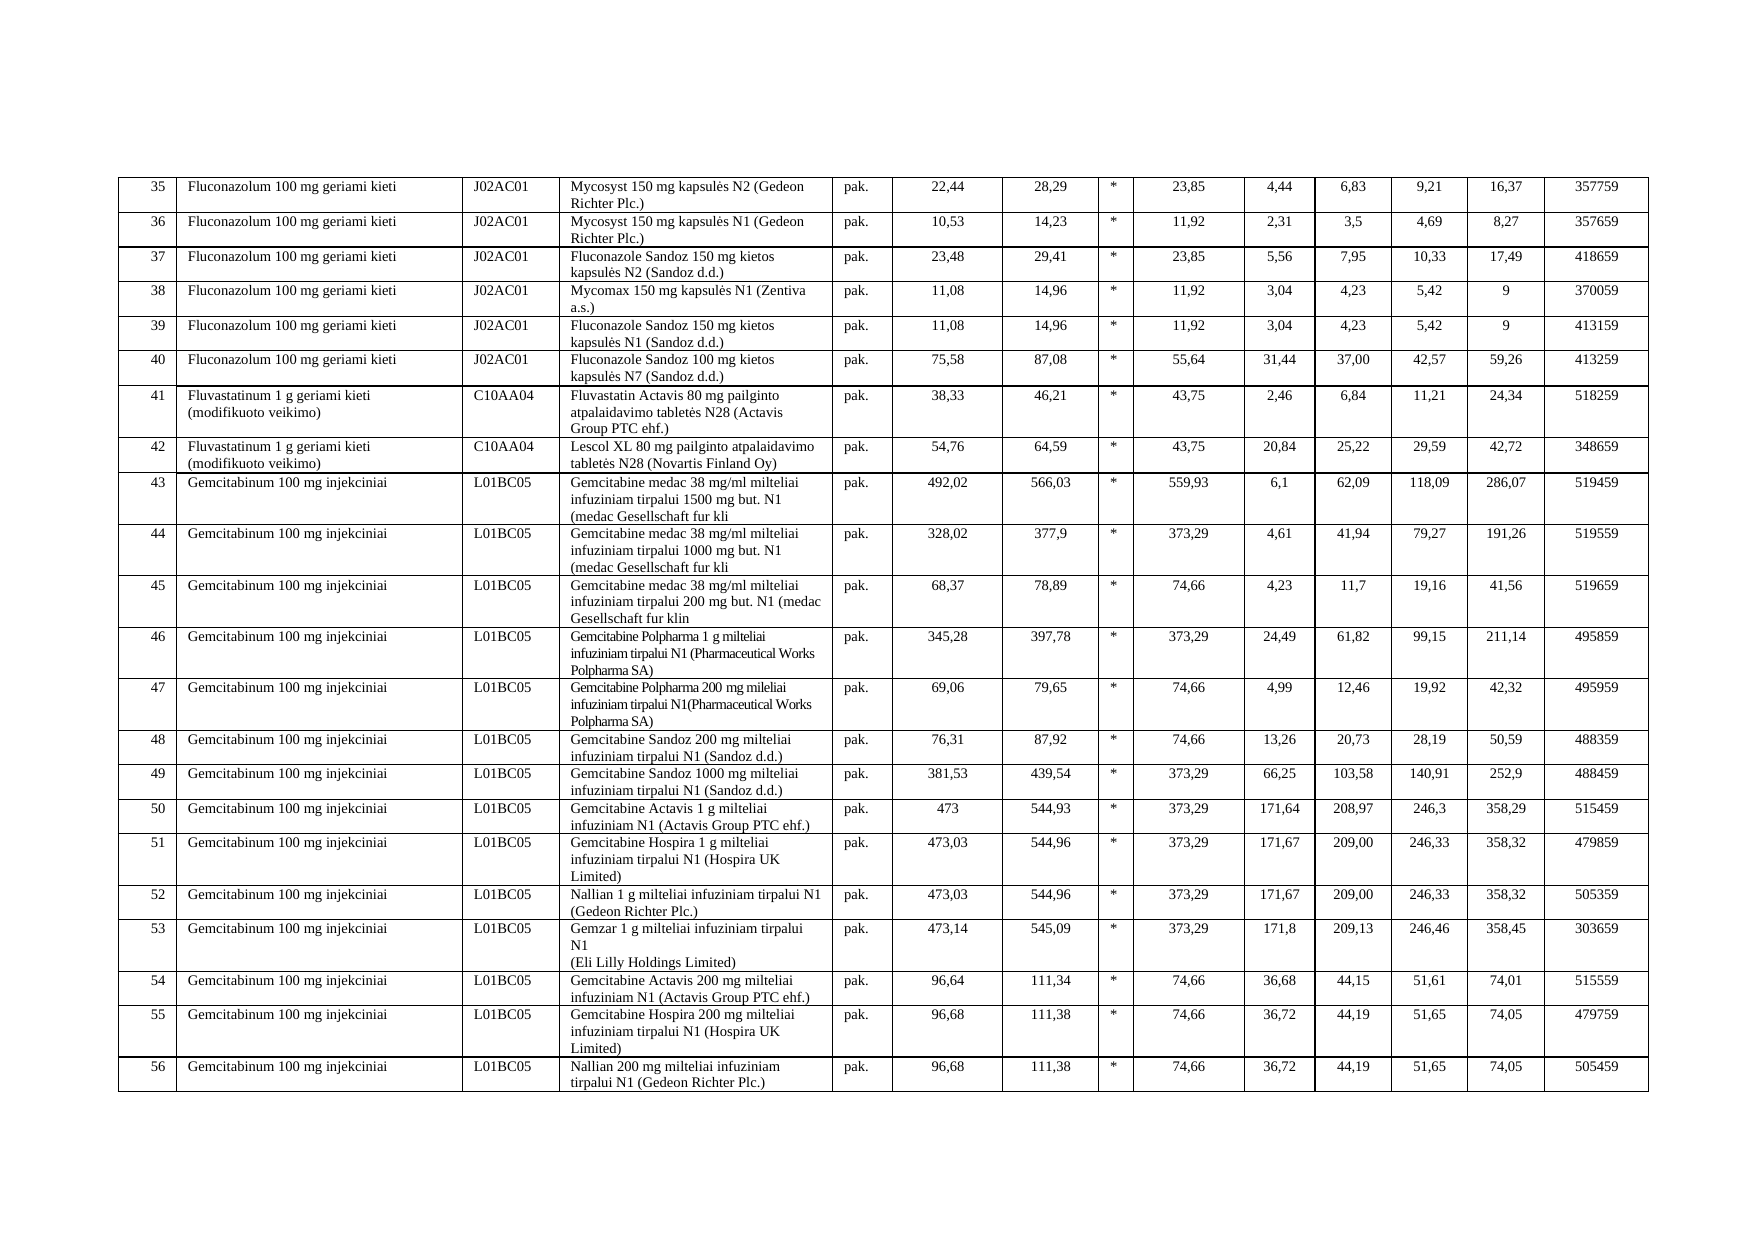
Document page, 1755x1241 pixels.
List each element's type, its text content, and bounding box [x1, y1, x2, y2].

table_cell 5,42 [1392, 317, 1467, 350]
table_cell 246,33 [1392, 886, 1467, 919]
table_cell L01BC05 [463, 1006, 559, 1056]
table_cell * [1099, 474, 1133, 524]
table_cell 23,48 [893, 248, 1002, 281]
table_cell 209,13 [1316, 920, 1391, 971]
table_cell 246,3 [1392, 800, 1467, 833]
table_cell 37,00 [1316, 351, 1391, 385]
table_cell [1649, 385, 1656, 437]
table_cell 2,46 [1245, 387, 1314, 437]
table_cell Gemcitabinum 100 mg injekciniai [177, 679, 462, 729]
table_cell J02AC01 [463, 317, 559, 350]
table_cell Gemcitabine Polpharma 1 g milteliai infuziniam tirpalui N1 (Pharmaceutical Works Polpharma SA) [560, 628, 832, 678]
table_cell pak. [833, 282, 892, 316]
table_cell 9 [1468, 317, 1544, 350]
table_cell pak. [833, 886, 892, 919]
table_cell 36 [119, 213, 176, 246]
table_cell [1649, 350, 1656, 385]
table_cell 373,29 [1134, 628, 1244, 678]
table_cell 48 [119, 731, 176, 764]
table_cell Gemcitabine Sandoz 200 mg milteliai infuziniam tirpalui N1 (Sandoz d.d.) [560, 731, 832, 764]
table_cell [1649, 799, 1656, 833]
table_cell 96,68 [893, 1058, 1002, 1091]
table_cell Gemcitabine Hospira 1 g milteliai infuziniam tirpalui N1 (Hospira UK Limited) [560, 834, 832, 884]
table_cell 3,5 [1316, 213, 1391, 246]
table_cell 69,06 [893, 679, 1002, 729]
table_cell * [1099, 248, 1133, 281]
table_cell Nallian 200 mg milteliai infuziniam tirpalui N1 (Gedeon Richter Plc.) [560, 1058, 832, 1091]
table_cell pak. [833, 834, 892, 884]
table_cell 66,25 [1245, 765, 1314, 799]
table_cell 42 [119, 438, 176, 472]
table_cell 381,53 [893, 765, 1002, 799]
table_cell pak. [833, 317, 892, 350]
table_cell 29,41 [1003, 248, 1098, 281]
table_cell 17,49 [1468, 248, 1544, 281]
table_cell [1649, 1056, 1656, 1091]
table_cell 191,26 [1468, 525, 1544, 575]
table_cell 50 [119, 800, 176, 833]
table_cell Fluconazolum 100 mg geriami kieti [177, 178, 462, 212]
table_cell * [1099, 576, 1133, 627]
table_cell 68,37 [893, 576, 1002, 627]
table_cell 74,66 [1134, 679, 1244, 729]
table_cell Gemcitabinum 100 mg injekciniai [177, 474, 462, 524]
table_cell 44,19 [1316, 1006, 1391, 1056]
table_cell 75,58 [893, 351, 1002, 385]
table_cell 439,54 [1003, 765, 1098, 799]
table_cell 47 [119, 679, 176, 729]
table_cell [1649, 833, 1656, 884]
table_cell * [1099, 317, 1133, 350]
table_cell [1649, 524, 1656, 575]
table_cell 495859 [1545, 628, 1648, 678]
table_cell pak. [833, 800, 892, 833]
table_cell 74,05 [1468, 1058, 1544, 1091]
table_cell Gemcitabinum 100 mg injekciniai [177, 834, 462, 884]
table_cell pak. [833, 679, 892, 729]
table_cell Fluvastatin Actavis 80 mg pailginto atpalaidavimo tabletės N28 (Actavis Group PTC ehf.) [560, 387, 832, 437]
table_cell 14,23 [1003, 213, 1098, 246]
table_cell 488359 [1545, 731, 1648, 764]
table_cell 4,69 [1392, 213, 1467, 246]
table_cell pak. [833, 474, 892, 524]
table_cell 87,08 [1003, 351, 1098, 385]
table_cell 10,53 [893, 213, 1002, 246]
table_cell Gemcitabinum 100 mg injekciniai [177, 525, 462, 575]
table_cell 246,46 [1392, 920, 1467, 971]
table_cell L01BC05 [463, 731, 559, 764]
table_cell 211,14 [1468, 628, 1544, 678]
table_cell J02AC01 [463, 351, 559, 385]
table_cell * [1099, 525, 1133, 575]
table_cell 358,45 [1468, 920, 1544, 971]
table_cell [1649, 1005, 1656, 1056]
table_cell [1649, 246, 1656, 281]
table_cell 54,76 [893, 438, 1002, 472]
table_cell 373,29 [1134, 525, 1244, 575]
table_cell 373,29 [1134, 886, 1244, 919]
table_cell 303659 [1545, 920, 1648, 971]
table_cell 46,21 [1003, 387, 1098, 437]
table_cell 208,97 [1316, 800, 1391, 833]
table_cell 171,8 [1245, 920, 1314, 971]
table_cell * [1099, 834, 1133, 884]
table_cell 20,73 [1316, 731, 1391, 764]
table_cell 4,61 [1245, 525, 1314, 575]
table_cell [1649, 575, 1656, 627]
table_cell 328,02 [893, 525, 1002, 575]
table_cell pak. [833, 972, 892, 1005]
table_cell Mycosyst 150 mg kapsulės N1 (Gedeon Richter Plc.) [560, 213, 832, 246]
table_cell 11,92 [1134, 282, 1244, 316]
table_cell 39 [119, 317, 176, 350]
table_cell 61,82 [1316, 628, 1391, 678]
table_cell Gemcitabine medac 38 mg/ml milteliai infuziniam tirpalui 1000 mg but. N1 (medac Gesellschaft fur kli [560, 525, 832, 575]
table_cell L01BC05 [463, 474, 559, 524]
table_cell 14,96 [1003, 317, 1098, 350]
table_cell 488459 [1545, 765, 1648, 799]
table_cell 24,34 [1468, 387, 1544, 437]
table_cell 4,23 [1245, 576, 1314, 627]
table_cell 56 [119, 1058, 176, 1091]
table_cell 31,44 [1245, 351, 1314, 385]
table_cell 373,29 [1134, 920, 1244, 971]
table_cell L01BC05 [463, 886, 559, 919]
table_cell * [1099, 351, 1133, 385]
table_cell 14,96 [1003, 282, 1098, 316]
table_cell pak. [833, 351, 892, 385]
table_cell 515459 [1545, 800, 1648, 833]
table_cell * [1099, 438, 1133, 472]
table_cell Fluconazolum 100 mg geriami kieti [177, 213, 462, 246]
table_cell pak. [833, 213, 892, 246]
table_cell L01BC05 [463, 525, 559, 575]
table_cell 544,96 [1003, 834, 1098, 884]
table_cell 23,85 [1134, 178, 1244, 212]
table_cell 348659 [1545, 438, 1648, 472]
table_cell * [1099, 731, 1133, 764]
table_cell 519559 [1545, 525, 1648, 575]
table_cell pak. [833, 628, 892, 678]
table_cell 42,72 [1468, 438, 1544, 472]
table_cell pak. [833, 1006, 892, 1056]
table_cell 96,64 [893, 972, 1002, 1005]
table_cell 41 [119, 386, 176, 437]
table_cell Gemcitabine Actavis 1 g milteliai infuziniam N1 (Actavis Group PTC ehf.) [560, 800, 832, 833]
table_cell Lescol XL 80 mg pailginto atpalaidavimo tabletės N28 (Novartis Finland Oy) [560, 438, 832, 472]
table_cell 74,66 [1134, 1058, 1244, 1091]
table_cell 6,83 [1316, 178, 1391, 212]
table_cell 413259 [1545, 351, 1648, 385]
table_cell * [1099, 628, 1133, 678]
table_cell 45 [119, 576, 176, 627]
table_cell 171,67 [1245, 834, 1314, 884]
table_cell 473,14 [893, 920, 1002, 971]
table_cell 74,05 [1468, 1006, 1544, 1056]
table_cell 44 [119, 525, 176, 575]
table_cell 79,65 [1003, 679, 1098, 729]
table_cell * [1099, 178, 1133, 212]
table_cell 41,56 [1468, 576, 1544, 627]
table_cell Gemcitabine Polpharma 200 mg mileliai infuziniam tirpalui N1(Pharmaceutical Works Polpharma SA) [560, 679, 832, 729]
table_cell 545,09 [1003, 920, 1098, 971]
table_cell 544,96 [1003, 886, 1098, 919]
table_cell Fluconazolum 100 mg geriami kieti [177, 282, 462, 316]
table_cell 35 [119, 178, 176, 212]
table_cell L01BC05 [463, 920, 559, 971]
table_cell L01BC05 [463, 972, 559, 1005]
table_cell Gemcitabinum 100 mg injekciniai [177, 765, 462, 799]
table_cell Fluvastatinum 1 g geriami kieti (modifikuoto veikimo) [177, 387, 462, 437]
table_cell 358,32 [1468, 886, 1544, 919]
table_cell 4,23 [1316, 282, 1391, 316]
table_cell * [1099, 213, 1133, 246]
table_cell 140,91 [1392, 765, 1467, 799]
table_cell 519459 [1545, 474, 1648, 524]
table_cell 23,85 [1134, 248, 1244, 281]
table_cell 42,57 [1392, 351, 1467, 385]
table_cell * [1099, 282, 1133, 316]
table_cell 96,68 [893, 1006, 1002, 1056]
table_cell 79,27 [1392, 525, 1467, 575]
table_cell 43,75 [1134, 387, 1244, 437]
table_cell 78,89 [1003, 576, 1098, 627]
table_cell J02AC01 [463, 178, 559, 212]
table_cell 9 [1468, 282, 1544, 316]
table_cell 111,38 [1003, 1006, 1098, 1056]
table_cell 74,66 [1134, 1006, 1244, 1056]
table_cell Gemcitabine Hospira 200 mg milteliai infuziniam tirpalui N1 (Hospira UK Limited) [560, 1006, 832, 1056]
table_cell 38,33 [893, 387, 1002, 437]
table_cell Gemcitabinum 100 mg injekciniai [177, 576, 462, 627]
table_cell Gemcitabinum 100 mg injekciniai [177, 972, 462, 1005]
table_cell 36,72 [1245, 1006, 1314, 1056]
table_cell Gemcitabinum 100 mg injekciniai [177, 731, 462, 764]
table_cell 50,59 [1468, 731, 1544, 764]
table_cell 358,29 [1468, 800, 1544, 833]
table_cell 38 [119, 282, 176, 316]
table_cell 5,42 [1392, 282, 1467, 316]
table_cell 55 [119, 1006, 176, 1056]
table_cell Gemcitabine Actavis 200 mg milteliai infuziniam N1 (Actavis Group PTC ehf.) [560, 972, 832, 1005]
table_cell 19,92 [1392, 679, 1467, 729]
table_cell 44,15 [1316, 972, 1391, 1005]
table_cell pak. [833, 731, 892, 764]
table_cell Gemcitabine medac 38 mg/ml milteliai infuziniam tirpalui 200 mg but. N1 (medac Gesellschaft fur klin [560, 576, 832, 627]
table_cell 64,59 [1003, 438, 1098, 472]
table_cell 74,66 [1134, 972, 1244, 1005]
table_cell 11,92 [1134, 213, 1244, 246]
table_cell 413159 [1545, 317, 1648, 350]
table_cell 518259 [1545, 387, 1648, 437]
table_cell 54 [119, 972, 176, 1005]
table_cell Fluvastatinum 1 g geriami kieti (modifikuoto veikimo) [177, 438, 462, 472]
table_cell Fluconazolum 100 mg geriami kieti [177, 317, 462, 350]
table_cell [1649, 919, 1656, 971]
table_cell 495959 [1545, 679, 1648, 729]
table_cell Fluconazole Sandoz 150 mg kietos kapsulės N2 (Sandoz d.d.) [560, 248, 832, 281]
table_cell pak. [833, 178, 892, 212]
table_cell pak. [833, 1058, 892, 1091]
table_cell 209,00 [1316, 886, 1391, 919]
table_cell 397,78 [1003, 628, 1098, 678]
table_cell 53 [119, 920, 176, 971]
table_cell 51 [119, 834, 176, 884]
table_cell 29,59 [1392, 438, 1467, 472]
table_cell Gemcitabine Sandoz 1000 mg milteliai infuziniam tirpalui N1 (Sandoz d.d.) [560, 765, 832, 799]
table_cell 373,29 [1134, 834, 1244, 884]
table_cell Mycosyst 150 mg kapsulės N2 (Gedeon Richter Plc.) [560, 178, 832, 212]
table_cell 103,58 [1316, 765, 1391, 799]
table_cell 171,64 [1245, 800, 1314, 833]
table_cell Gemcitabine medac 38 mg/ml milteliai infuziniam tirpalui 1500 mg but. N1 (medac Gesellschaft fur kli [560, 474, 832, 524]
table_cell J02AC01 [463, 248, 559, 281]
table_cell 55,64 [1134, 351, 1244, 385]
table_cell pak. [833, 920, 892, 971]
table_cell pak. [833, 576, 892, 627]
table_cell 52 [119, 886, 176, 919]
table_cell 479759 [1545, 1006, 1648, 1056]
table_cell * [1099, 387, 1133, 437]
table_cell 11,08 [893, 317, 1002, 350]
table_cell 43,75 [1134, 438, 1244, 472]
table_cell L01BC05 [463, 765, 559, 799]
table_cell 40 [119, 351, 176, 385]
table_cell 286,07 [1468, 474, 1544, 524]
table_cell 3,04 [1245, 317, 1314, 350]
table_cell pak. [833, 387, 892, 437]
table_cell 37 [119, 248, 176, 281]
table_cell 473,03 [893, 834, 1002, 884]
table_cell 9,21 [1392, 178, 1467, 212]
table_cell 492,02 [893, 474, 1002, 524]
table_cell 373,29 [1134, 765, 1244, 799]
table_cell 345,28 [893, 628, 1002, 678]
table_cell 357659 [1545, 213, 1648, 246]
table_cell 43 [119, 473, 176, 524]
table_cell * [1099, 1006, 1133, 1056]
table_cell [1649, 885, 1656, 919]
table_cell 11,08 [893, 282, 1002, 316]
table_cell 22,44 [893, 178, 1002, 212]
table_cell L01BC05 [463, 834, 559, 884]
table_cell [1649, 678, 1656, 729]
table_cell 76,31 [893, 731, 1002, 764]
table_cell 4,99 [1245, 679, 1314, 729]
table_cell 11,92 [1134, 317, 1244, 350]
table_cell 59,26 [1468, 351, 1544, 385]
table_cell 377,9 [1003, 525, 1098, 575]
table_cell 7,95 [1316, 248, 1391, 281]
table_cell Gemcitabinum 100 mg injekciniai [177, 1006, 462, 1056]
table_cell 479859 [1545, 834, 1648, 884]
table_cell 87,92 [1003, 731, 1098, 764]
table_cell L01BC05 [463, 1058, 559, 1091]
table_cell * [1099, 765, 1133, 799]
table_cell 16,37 [1468, 178, 1544, 212]
table_cell 19,16 [1392, 576, 1467, 627]
table_cell 51,65 [1392, 1006, 1467, 1056]
table_cell L01BC05 [463, 679, 559, 729]
table_cell 20,84 [1245, 438, 1314, 472]
table_cell 4,44 [1245, 178, 1314, 212]
table_cell 51,61 [1392, 972, 1467, 1005]
table_cell 41,94 [1316, 525, 1391, 575]
table_cell pak. [833, 438, 892, 472]
table_cell Gemcitabinum 100 mg injekciniai [177, 1058, 462, 1091]
table_cell * [1099, 886, 1133, 919]
table_cell 171,67 [1245, 886, 1314, 919]
table_cell 11,7 [1316, 576, 1391, 627]
table_cell 74,66 [1134, 731, 1244, 764]
table_cell 473 [893, 800, 1002, 833]
table_cell 11,21 [1392, 387, 1467, 437]
table_cell 473,03 [893, 886, 1002, 919]
table_cell 8,27 [1468, 213, 1544, 246]
table_cell 74,66 [1134, 576, 1244, 627]
table_cell pak. [833, 765, 892, 799]
table_cell 566,03 [1003, 474, 1098, 524]
table_cell [1649, 177, 1656, 212]
table_cell Gemcitabinum 100 mg injekciniai [177, 628, 462, 678]
table_cell 13,26 [1245, 731, 1314, 764]
table_cell Gemcitabinum 100 mg injekciniai [177, 800, 462, 833]
table_cell Nallian 1 g milteliai infuziniam tirpalui N1 (Gedeon Richter Plc.) [560, 886, 832, 919]
table_cell 252,9 [1468, 765, 1544, 799]
table_cell 6,1 [1245, 474, 1314, 524]
table_cell 418659 [1545, 248, 1648, 281]
table_cell 358,32 [1468, 834, 1544, 884]
table_cell Gemzar 1 g milteliai infuziniam tirpalui N1 (Eli Lilly Holdings Limited) [560, 920, 832, 971]
table_cell [1649, 212, 1656, 246]
table_cell 505359 [1545, 886, 1648, 919]
table_cell * [1099, 800, 1133, 833]
table_cell 2,31 [1245, 213, 1314, 246]
table_cell [1649, 730, 1656, 764]
table_cell Mycomax 150 mg kapsulės N1 (Zentiva a.s.) [560, 282, 832, 316]
table_cell Fluconazolum 100 mg geriami kieti [177, 351, 462, 385]
table_cell 559,93 [1134, 474, 1244, 524]
table_cell 46 [119, 628, 176, 678]
table_cell 25,22 [1316, 438, 1391, 472]
table_cell 370059 [1545, 282, 1648, 316]
table_cell [1649, 971, 1656, 1005]
table_cell L01BC05 [463, 576, 559, 627]
table_cell 357759 [1545, 178, 1648, 212]
table_cell * [1099, 679, 1133, 729]
table_cell 28,29 [1003, 178, 1098, 212]
table_cell 111,34 [1003, 972, 1098, 1005]
table_cell 99,15 [1392, 628, 1467, 678]
table_cell C10AA04 [463, 387, 559, 437]
table_cell Fluconazole Sandoz 100 mg kietos kapsulės N7 (Sandoz d.d.) [560, 351, 832, 385]
table_cell 111,38 [1003, 1058, 1098, 1091]
table_cell Fluconazolum 100 mg geriami kieti [177, 248, 462, 281]
table_cell 515559 [1545, 972, 1648, 1005]
table_cell 44,19 [1316, 1058, 1391, 1091]
table_cell Gemcitabinum 100 mg injekciniai [177, 886, 462, 919]
table_cell 36,72 [1245, 1058, 1314, 1091]
table_cell 36,68 [1245, 972, 1314, 1005]
table_cell J02AC01 [463, 282, 559, 316]
table_cell Gemcitabinum 100 mg injekciniai [177, 920, 462, 971]
table_cell 544,93 [1003, 800, 1098, 833]
table_cell 62,09 [1316, 474, 1391, 524]
table_cell L01BC05 [463, 628, 559, 678]
table_cell 373,29 [1134, 800, 1244, 833]
table_cell Fluconazole Sandoz 150 mg kietos kapsulės N1 (Sandoz d.d.) [560, 317, 832, 350]
table_cell [1649, 764, 1656, 799]
table_cell C10AA04 [463, 438, 559, 472]
table_cell * [1099, 1058, 1133, 1091]
table_cell L01BC05 [463, 800, 559, 833]
table_cell pak. [833, 525, 892, 575]
table_cell pak. [833, 248, 892, 281]
table_cell 5,56 [1245, 248, 1314, 281]
table_cell 4,23 [1316, 317, 1391, 350]
table_cell * [1099, 920, 1133, 971]
table_cell 28,19 [1392, 731, 1467, 764]
table_cell 209,00 [1316, 834, 1391, 884]
table_cell 51,65 [1392, 1058, 1467, 1091]
table_cell 505459 [1545, 1058, 1648, 1091]
table_cell 519659 [1545, 576, 1648, 627]
table_cell 42,32 [1468, 679, 1544, 729]
table_cell 49 [119, 765, 176, 799]
table_cell 246,33 [1392, 834, 1467, 884]
table_cell 118,09 [1392, 474, 1467, 524]
table_cell [1649, 316, 1656, 350]
table_cell [1649, 437, 1656, 472]
table_cell [1649, 627, 1656, 678]
table_cell 12,46 [1316, 679, 1391, 729]
table_cell 6,84 [1316, 387, 1391, 437]
table_cell 24,49 [1245, 628, 1314, 678]
table_cell 3,04 [1245, 282, 1314, 316]
table_cell * [1099, 972, 1133, 1005]
table_cell J02AC01 [463, 213, 559, 246]
table_cell [1649, 281, 1656, 316]
table_cell 10,33 [1392, 248, 1467, 281]
table_cell 74,01 [1468, 972, 1544, 1005]
table_cell [1649, 472, 1656, 524]
